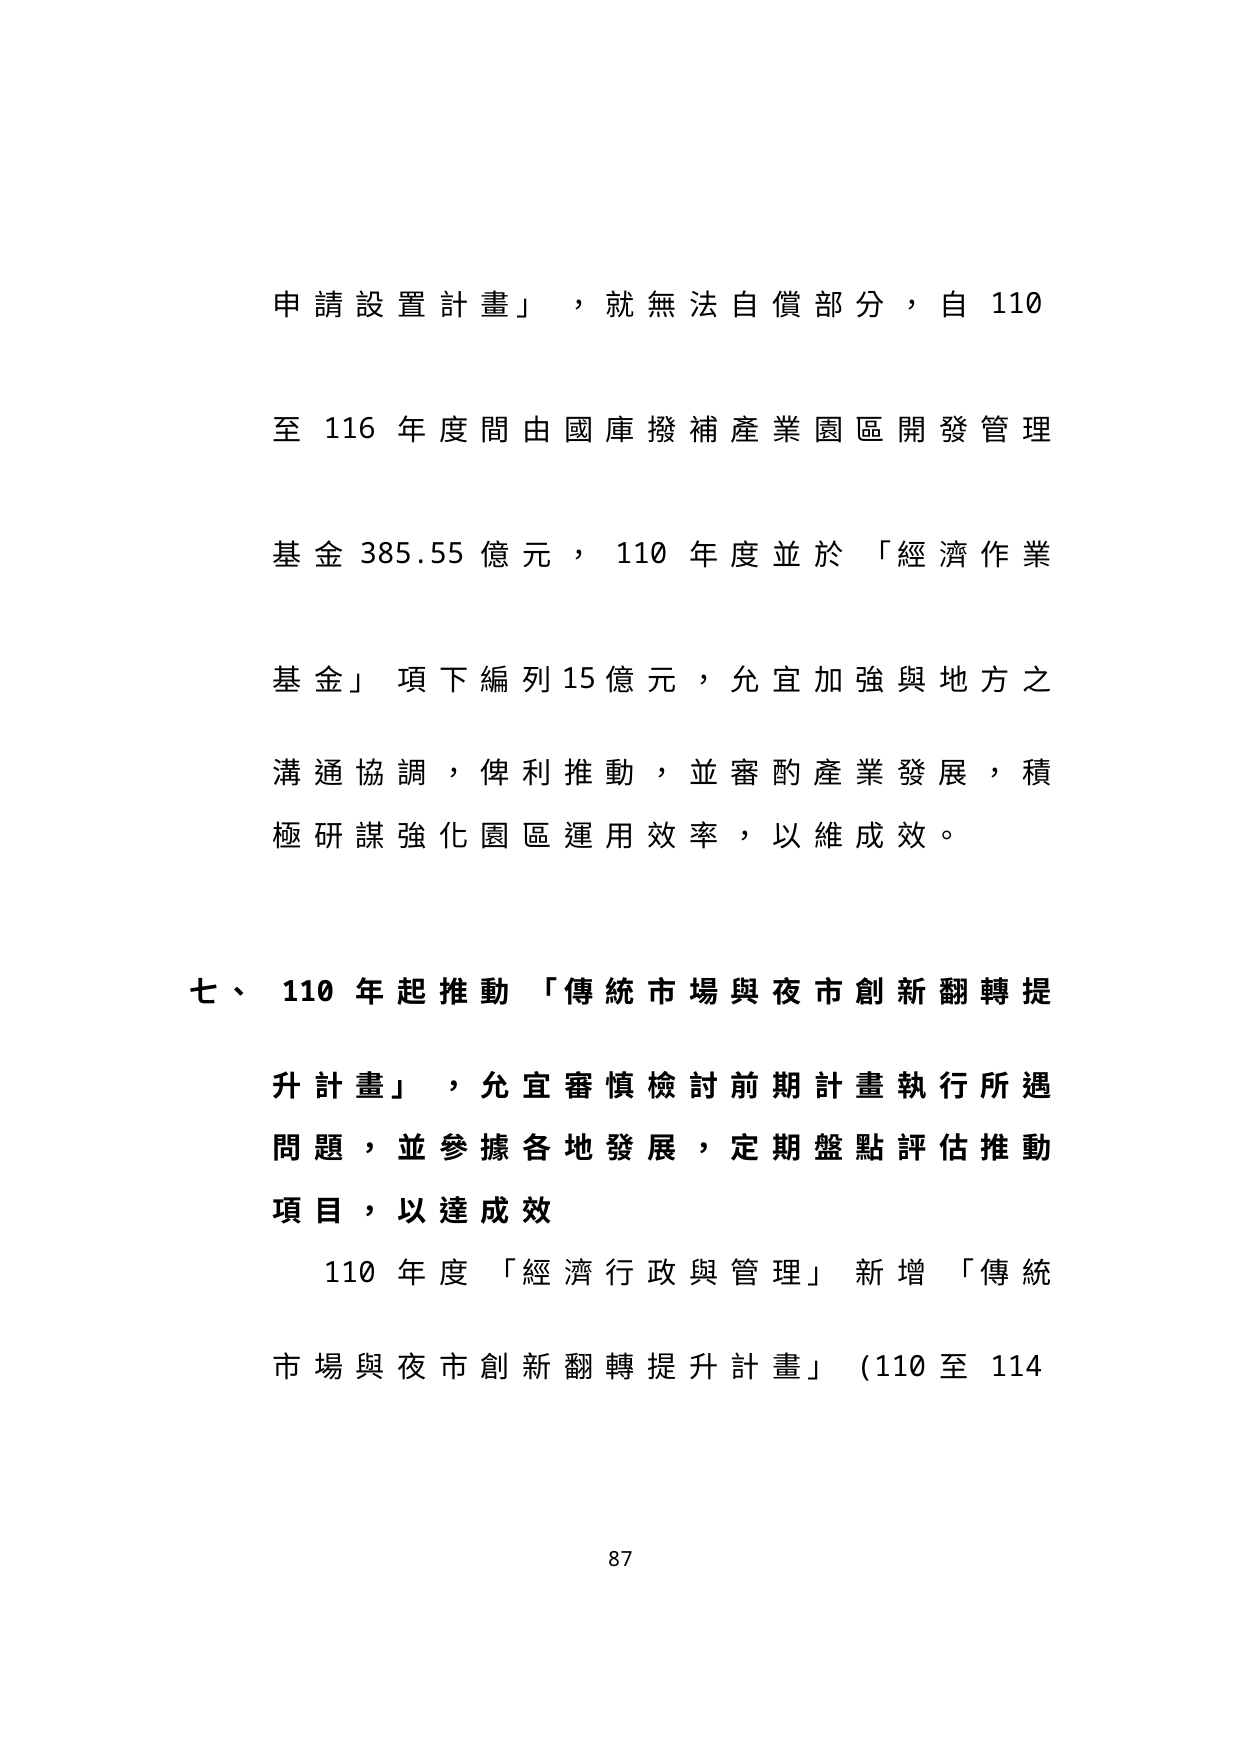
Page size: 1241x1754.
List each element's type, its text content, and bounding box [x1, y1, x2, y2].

text 110年度「經濟行政與管理」新增「傳統市場與夜市創新翻轉提升計畫」(110至114 [242, 1229, 1058, 1417]
text 七、110年起推動「傳統市場與夜市創新翻轉提升計畫」，允宜審慎檢討前期計畫執行所遇問題，並參據各地發展，定期盤點評估推動項目，以達成效 [183, 917, 1058, 1229]
text 申請設置計畫」，就無法自償部分，自110至116年度間由國庫撥補產業園區開發管理基金385.55億元，110年度並於「經濟作業基金」項下編列15億元，允宜加強與地方之溝通協調，俾利推動，並審酌產業發展，積極研謀強化園區運用效率，以維成效。 [242, 229, 1058, 854]
